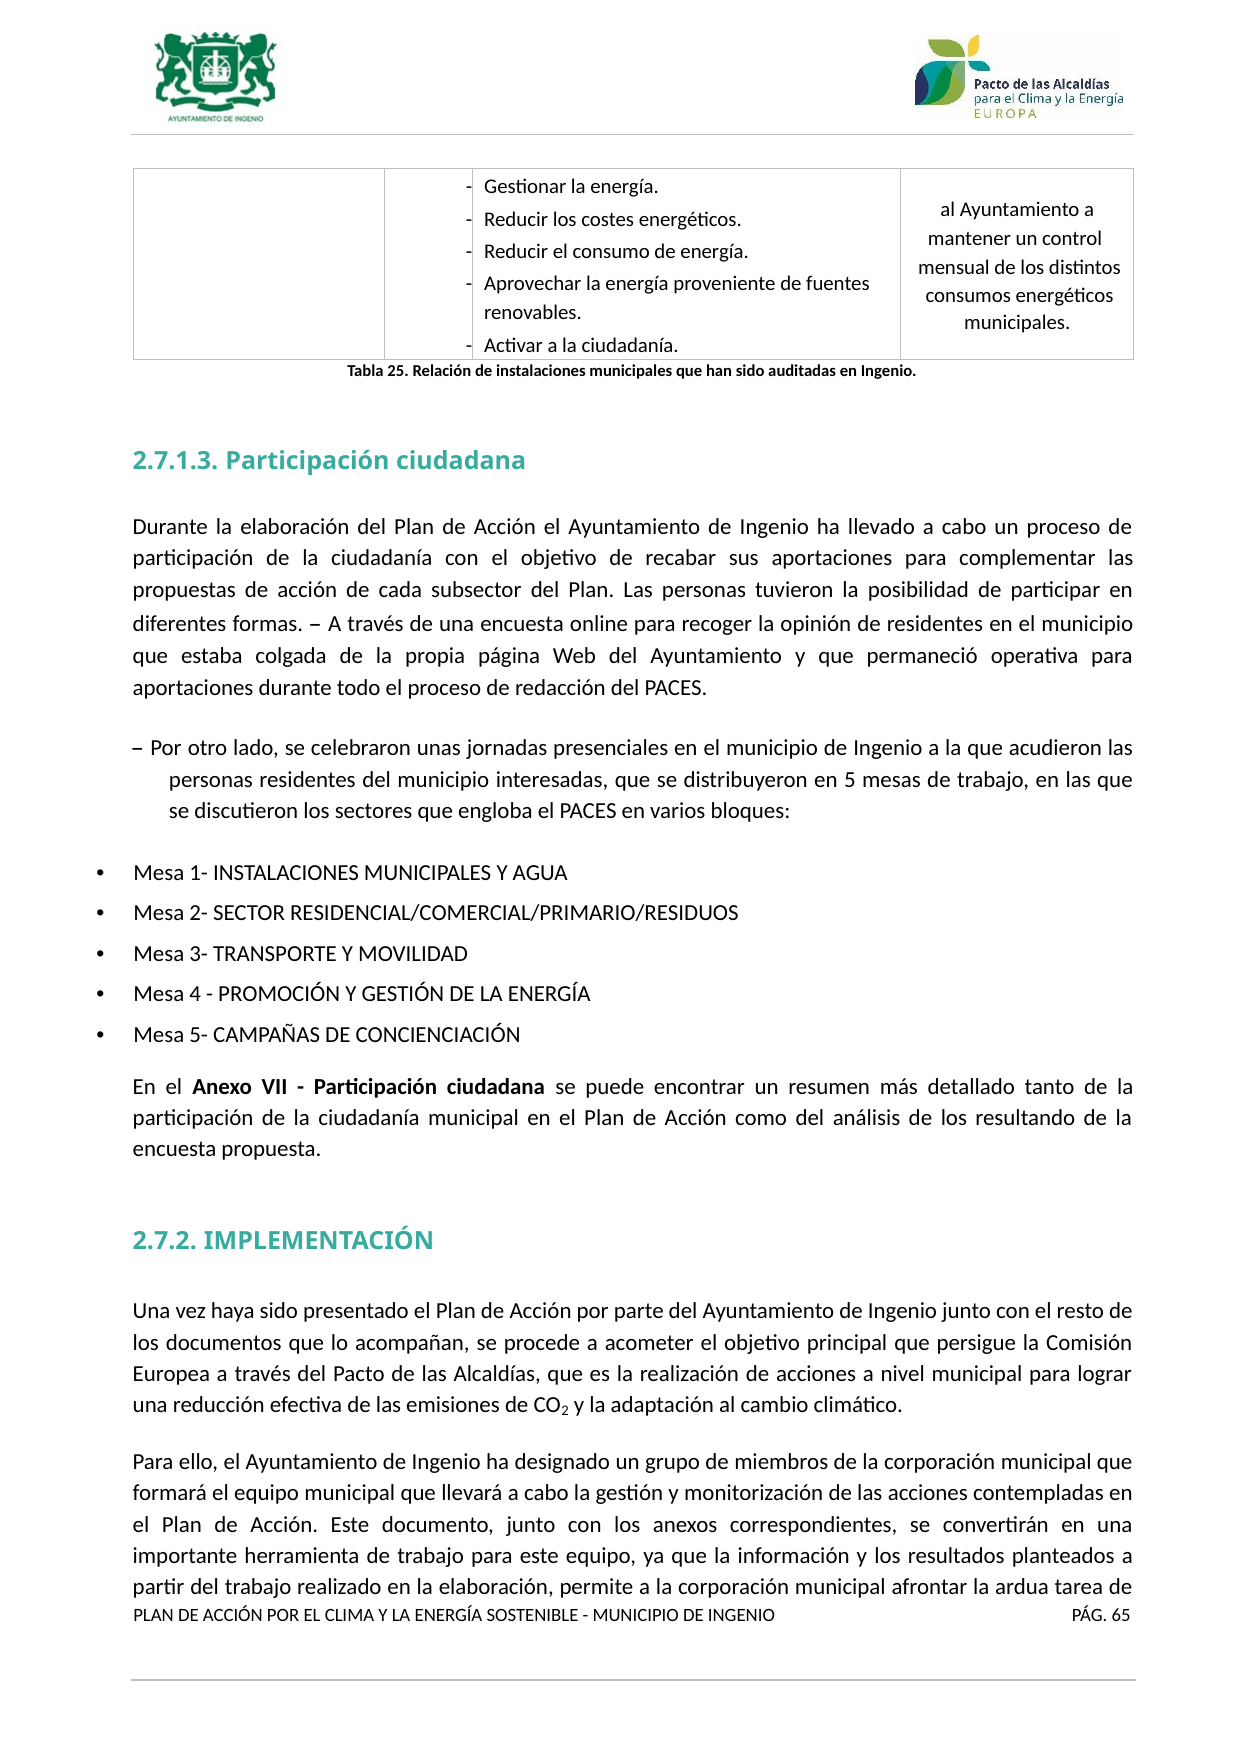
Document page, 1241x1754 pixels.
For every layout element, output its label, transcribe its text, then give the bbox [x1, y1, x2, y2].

list Mesa 5- CAMPAÑAS DE CONCIENCIACIÓN [96, 1020, 1135, 1048]
list Mesa 3- TRANSPORTE Y MOVILIDAD [96, 939, 1135, 967]
table_cell Gestionar la energía. Reducir los costes energéticos. Reducir el consumo de energía. Aprovechar la energía proveniente de fuentes renovables. Activar a la ciudadanía. [473, 169, 900, 359]
text Durante la elaboración del Plan de Acción el Ayuntamiento de Ingenio ha llevado a cabo un proceso de participación de la ciudadanía con el objetivo de recabar sus aportaciones para complementar las propuestas de acción de cada subsector del Plan. Las personas tuvieron la posibilidad de participar en diferentes formas. – A través de una encuesta online para recoger la opinión de residentes en el municipio que estaba colgada de la propia página Web del Ayuntamiento y que permaneció operativa para aportaciones durante todo el proceso de redacción del PACES. [132, 512, 1135, 701]
text Para ello, el Ayuntamiento de Ingenio ha designado un grupo de miembros de la corporación municipal que formará el equipo municipal que llevará a cabo la gestión y monitorización de las acciones contempladas en el Plan de Acción. Este documento, junto con los anexos correspondientes, se convertirán en una importante herramienta de trabajo para este equipo, ya que la información y los resultados planteados a partir del trabajo realizado en la elaboración, permite a la corporación municipal afrontar la ardua tarea de [132, 1447, 1135, 1600]
list Mesa 4 - PROMOCIÓN Y GESTIÓN DE LA ENERGÍA [96, 979, 1135, 1007]
table_cell [134, 169, 384, 359]
table_cell al Ayuntamiento a mantener un control mensual de los distintos consumos energéticos municipales. [901, 169, 1133, 359]
list Mesa 1- INSTALACIONES MUNICIPALES Y AGUA [96, 858, 1135, 886]
table_cell [385, 169, 472, 359]
text – Por otro lado, se celebraron unas jornadas presenciales en el municipio de Ingenio a la que acudieron las personas residentes del municipio interesadas, que se distribuyeron en 5 mesas de trabajo, en las que se discutieron los sectores que engloba el PACES en varios bloques: [131, 731, 1135, 825]
text 2.7.1.3. Participación ciudadana [132, 442, 1135, 476]
list Mesa 2- SECTOR RESIDENCIAL/COMERCIAL/PRIMARIO/RESIDUOS [96, 898, 1135, 926]
subtitle Tabla 25. Relación de instalaciones municipales que han sido auditadas en Ingenio. [185, 360, 1083, 380]
text Una vez haya sido presentado el Plan de Acción por parte del Ayuntamiento de Ingenio junto con el resto de los documentos que lo acompañan, se procede a acometer el objetivo principal que persigue la Comisión Europea a través del Pacto de las Alcaldías, que es la realización de acciones a nivel municipal para lograr una reducción efectiva de las emisiones de CO2 y la adaptación al cambio climático. [132, 1296, 1135, 1418]
text 2.7.2. IMPLEMENTACIÓN [132, 1222, 1135, 1256]
text En el Anexo VII - Participación ciudadana se puede encontrar un resumen más detallado tanto de la participación de la ciudadanía municipal en el Plan de Acción como del análisis de los resultando de la encuesta propuesta. [132, 1072, 1135, 1163]
